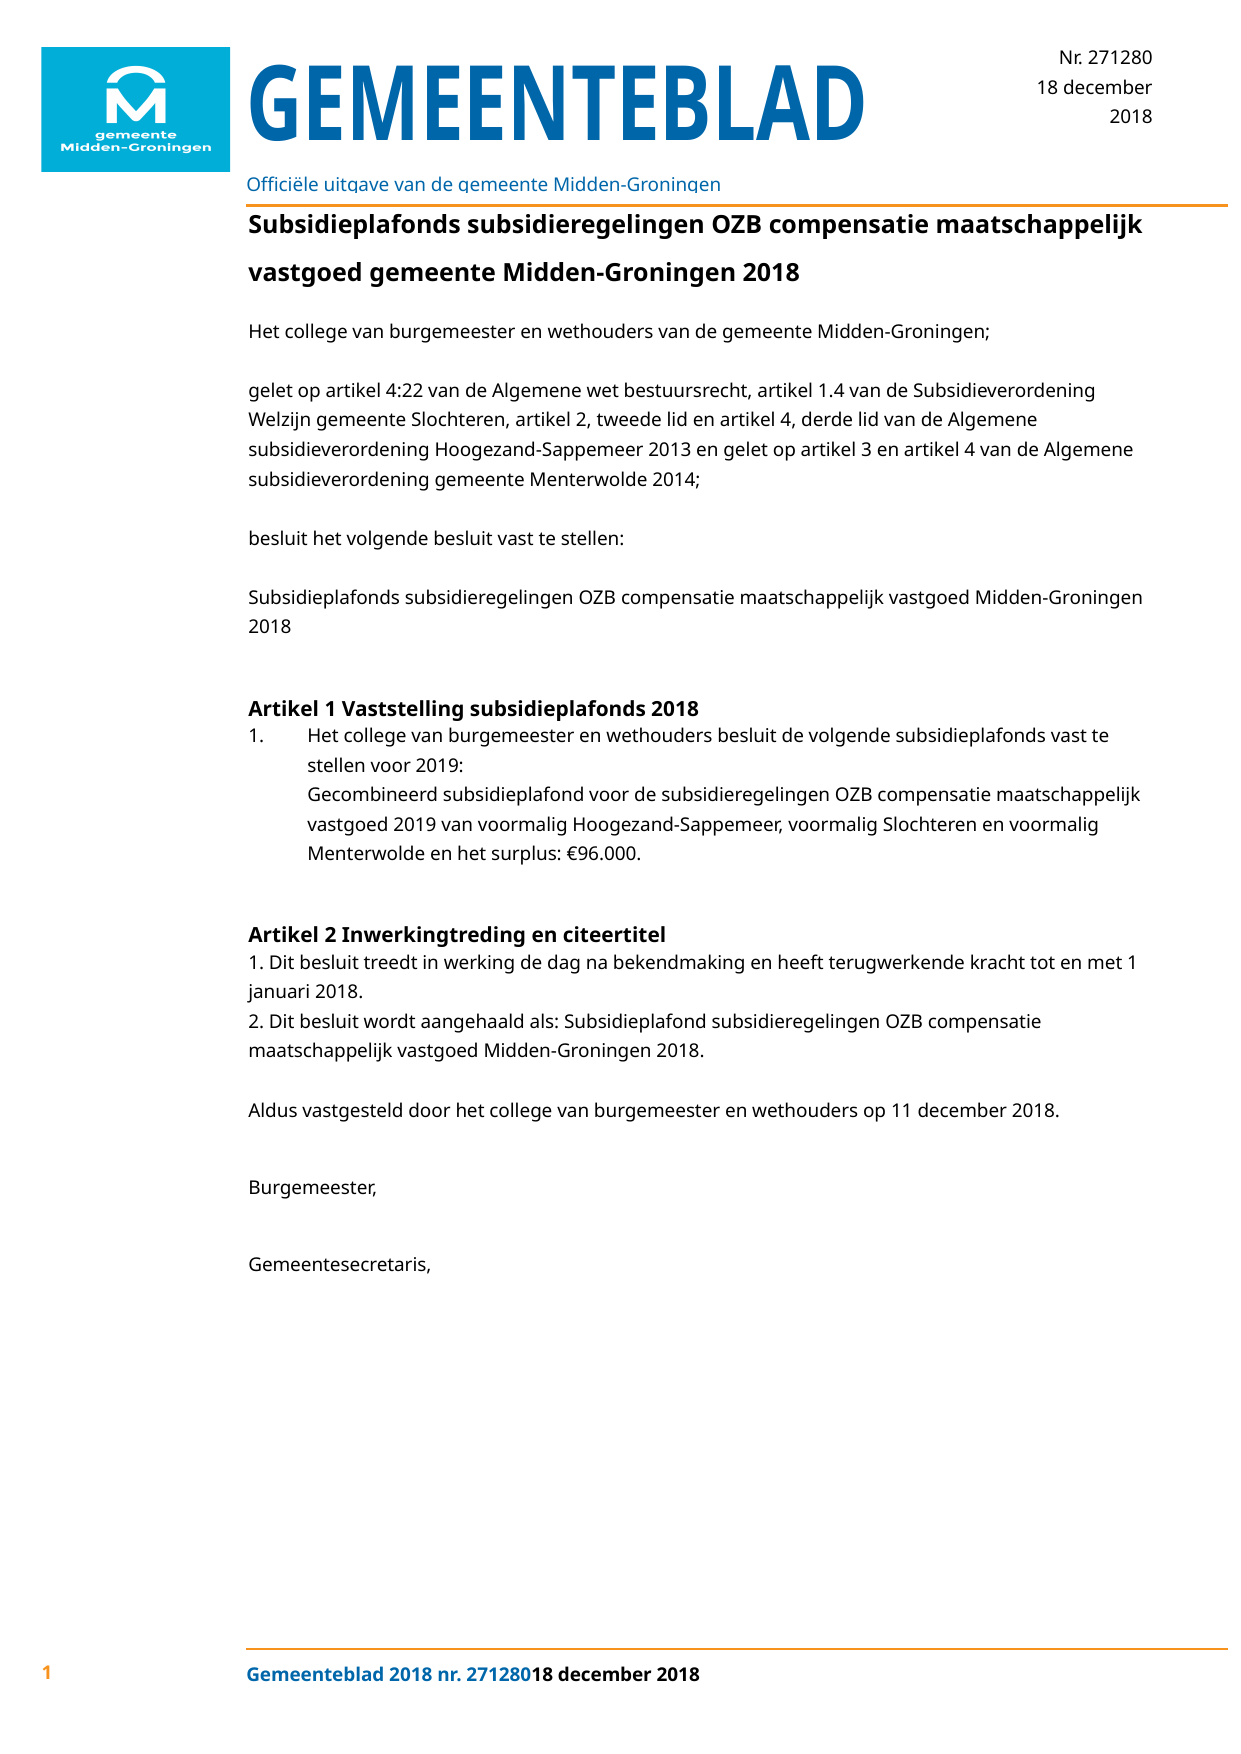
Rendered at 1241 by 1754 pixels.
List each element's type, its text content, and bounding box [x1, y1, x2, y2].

text 2. Dit besluit wordt aangehaald als: Subsidieplafond subsidieregelingen OZB compensatie maatschappelijk vastgoed Midden-Groningen 2018. [248, 1008, 1152, 1063]
text besluit het volgende besluit vast te stellen: [248, 525, 1152, 551]
text Artikel 1 Vaststelling subsidieplafonds 2018 [248, 694, 1152, 722]
text Gemeentesecretaris, [248, 1251, 1152, 1277]
list Gecombineerd subsidieplafond voor de subsidieregelingen OZB compensatie maatschappelijk vastgoed 2019 van voormalig Hoogezand-Sappemeer, voormalig Slochteren en voormalig Menterwolde en het surplus: €96.000. [248, 781, 1152, 866]
text Subsidieplafonds subsidieregelingen OZB compensatie maatschappelijk vastgoed gemeente Midden-Groningen 2018 [248, 207, 1152, 288]
text Burgemeester, [248, 1174, 1152, 1200]
text Subsidieplafonds subsidieregelingen OZB compensatie maatschappelijk vastgoed Midden-Groningen 2018 [248, 584, 1152, 639]
picture [184, 146, 190, 153]
text Aldus vastgesteld door het college van burgemeester en wethouders op 11 december 2018. [248, 1097, 1152, 1123]
text Het college van burgemeester en wethouders van de gemeente Midden-Groningen; [248, 318, 1152, 344]
picture [107, 89, 165, 122]
text Artikel 2 Inwerkingtreding en citeertitel [248, 921, 1152, 949]
text 1. Dit besluit treedt in werking de dag na bekendmaking en heeft terugwerkende kracht tot en met 1 januari 2018. [248, 949, 1152, 1004]
list Het college van burgemeester en wethouders besluit de volgende subsidieplafonds vast te stellen voor 2019: [248, 722, 1152, 777]
text gelet op artikel 4:22 van de Algemene wet bestuursrecht, artikel 1.4 van de Subsidieverordening Welzijn gemeente Slochteren, artikel 2, tweede lid en artikel 4, derde lid van de Algemene subsidieverordening Hoogezand-Sappemeer 2013 en gelet op artikel 3 en artikel 4 van de Algemene subsidieverordening gemeente Menterwolde 2014; [248, 377, 1152, 492]
picture [108, 66, 164, 82]
